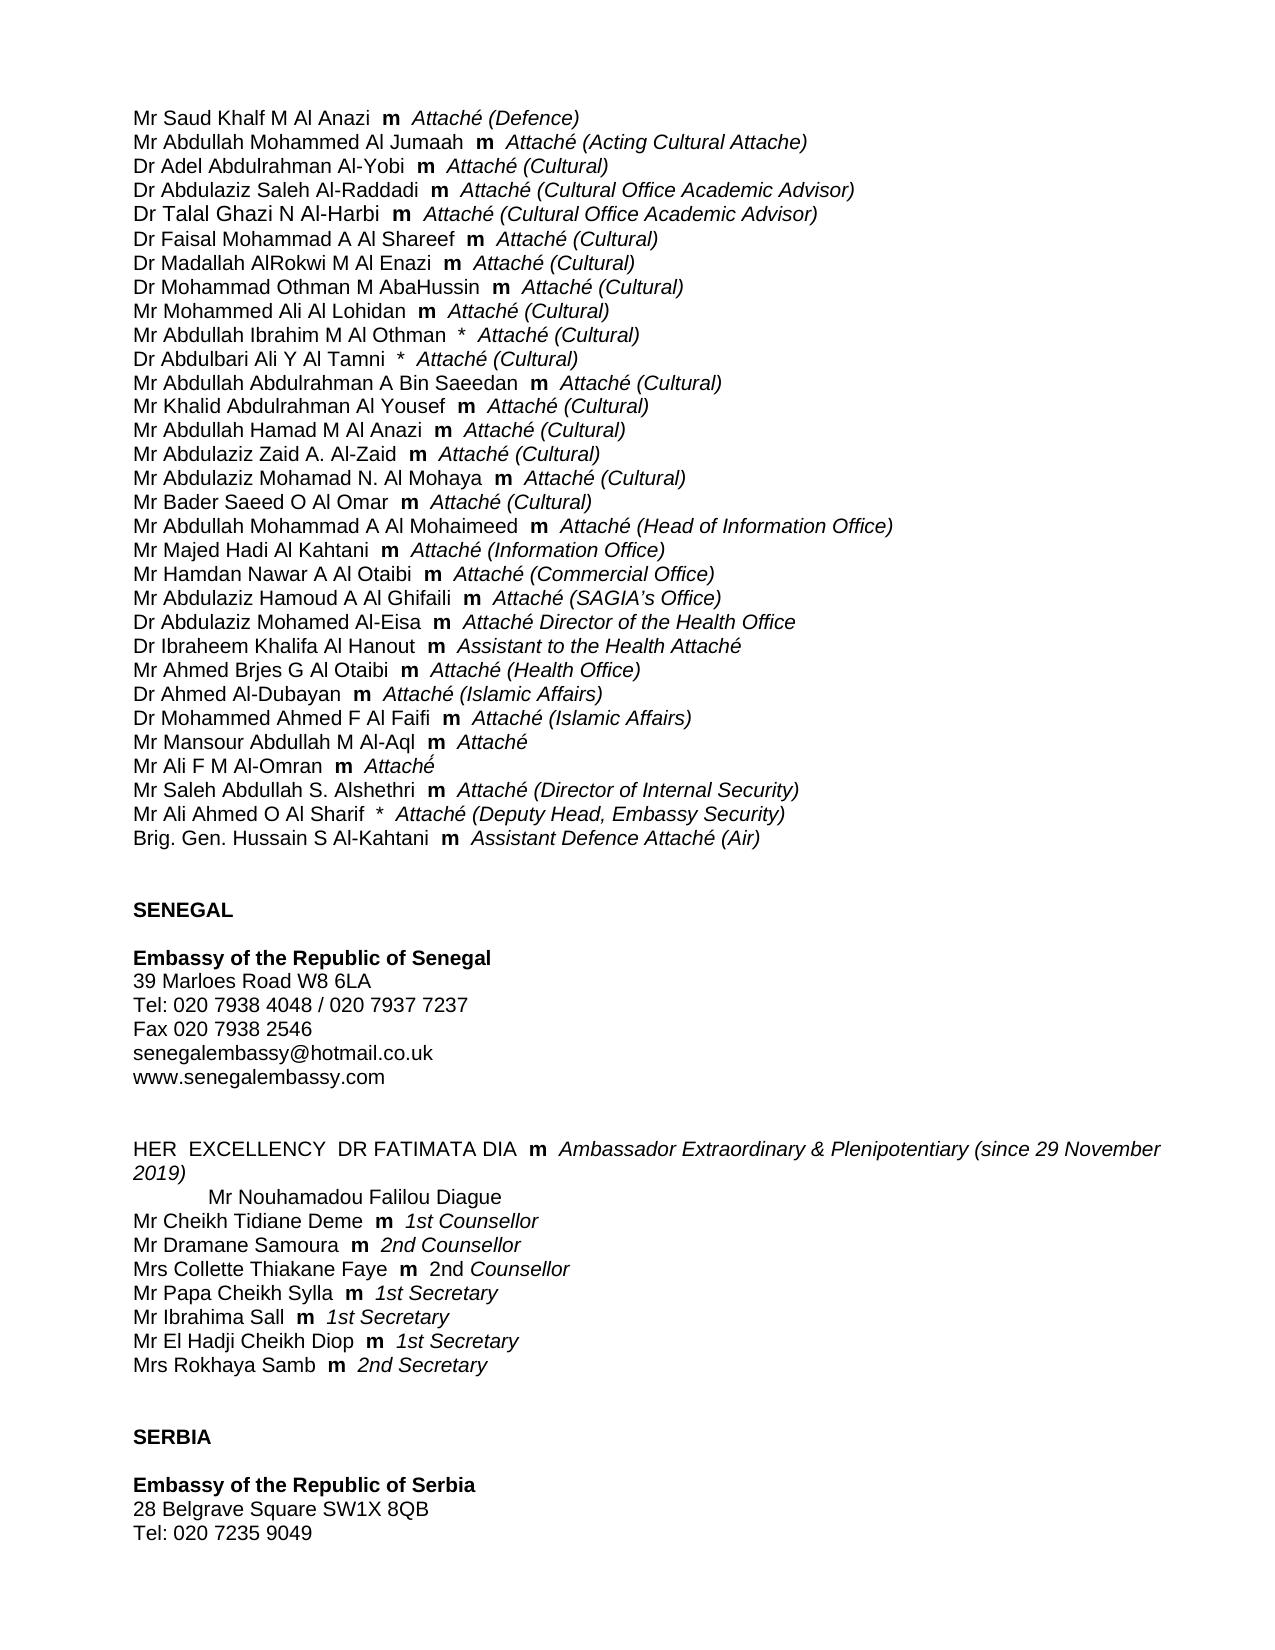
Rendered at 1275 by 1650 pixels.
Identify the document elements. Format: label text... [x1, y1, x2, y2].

text SERBIA [133, 1424, 1181, 1448]
text Dr Mohammad Othman M AbaHussin m Attaché (Cultural) [133, 274, 1181, 298]
text Mr Dramane Samoura m 2nd Counsellor [133, 1233, 1181, 1257]
text 39 Marloes Road W8 6LA [133, 969, 1181, 993]
text Mr Abdullah Ibrahim M Al Othman * Attaché (Cultural) [133, 322, 1181, 346]
text Mr Papa Cheikh Sylla m 1st Secretary [133, 1281, 1181, 1305]
text Mr Majed Hadi Al Kahtani m Attaché (Information Office) [133, 538, 1181, 562]
text Mr Abdulaziz Hamoud A Al Ghifaili m Attaché (SAGIA’s Office) Dr Abdulaziz Mohamed Al-Eisa m Attaché Director of the Health Office [133, 586, 1181, 634]
text Fax 020 7938 2546 [133, 1017, 1181, 1041]
text 28 Belgrave Square SW1X 8QB [133, 1496, 1181, 1520]
text Mr Saud Khalf M Al Anazi m Attaché (Defence) [133, 106, 1181, 129]
text Mr Abdullah Mohammed Al Jumaah m Attaché (Acting Cultural Attache) Dr Adel Abdulrahman Al-Yobi m Attaché (Cultural) [133, 129, 1181, 177]
text senegalembassy@hotmail.co.uk [133, 1041, 1181, 1065]
text Dr Abdulbari Ali Y Al Tamni * Attaché (Cultural) [133, 346, 1181, 370]
text Mr Ali Ahmed O Al Sharif * Attaché (Deputy Head, Embassy Security) [133, 802, 1181, 826]
text Mr Ahmed Brjes G Al Otaibi m Attaché (Health Office) Dr Ahmed Al-Dubayan m Attaché (Islamic Affairs) Dr Mohammed Ahmed F Al Faifi m Attaché (Islamic Affairs) [133, 658, 1181, 730]
text Mr Abdullah Hamad M Al Anazi m Attaché (Cultural) Mr Abdulaziz Zaid A. Al-Zaid m Attaché (Cultural) [133, 418, 1181, 466]
text Mr Nouhamadou Falilou Diague [133, 1185, 1181, 1209]
text HER EXCELLENCY DR FATIMATA DIA m Ambassador Extraordinary & Plenipotentiary (since 29 November 2019) [133, 1137, 1181, 1185]
text Mr Ibrahima Sall m 1st Secretary [133, 1305, 1181, 1329]
text Dr Madallah AlRokwi M Al Enazi m Attaché (Cultural) [133, 251, 1181, 274]
text Mr Saleh Abdullah S. Alshethri m Attaché (Director of Internal Security) [133, 778, 1181, 802]
text Tel: 020 7235 9049 [133, 1520, 1181, 1544]
text Embassy of the Republic of Senegal [133, 945, 1181, 969]
text Mrs Rokhaya Samb m 2nd Secretary [133, 1353, 1181, 1377]
text Mr El Hadji Cheikh Diop m 1st Secretary [133, 1329, 1181, 1353]
text Brig. Gen. Hussain S Al-Kahtani m Assistant Defence Attaché (Air) [133, 826, 1181, 849]
text Mrs Collette Thiakane Faye m 2nd Counsellor [133, 1257, 1181, 1281]
text Dr Abdulaziz Saleh Al-Raddadi m Attaché (Cultural Office Academic Advisor) [133, 177, 1181, 201]
text www.senegalembassy.com [133, 1065, 1181, 1089]
text Mr Ali F M Al-Omran m Attaché́ [133, 754, 1181, 778]
text Mr Cheikh Tidiane Deme m 1st Counsellor [133, 1209, 1181, 1233]
text Mr Hamdan Nawar A Al Otaibi m Attaché (Commercial Office) [133, 562, 1181, 586]
text Mr Abdulaziz Mohamad N. Al Mohaya m Attaché (Cultural) [133, 466, 1181, 490]
text Mr Mohammed Ali Al Lohidan m Attaché (Cultural) [133, 298, 1181, 322]
text Mr Bader Saeed O Al Omar m Attaché (Cultural) [133, 490, 1181, 514]
text Tel: 020 7938 4048 / 020 7937 7237 [133, 993, 1181, 1017]
text SENEGAL [133, 897, 1181, 921]
text Dr Faisal Mohammad A Al Shareef m Attaché (Cultural) [133, 227, 1181, 251]
text Embassy of the Republic of Serbia [133, 1472, 1181, 1496]
text Dr Talal Ghazi N Al-Harbi m Attaché (Cultural Office Academic Advisor) [133, 201, 1181, 227]
text Mr Mansour Abdullah M Al-Aql m Attaché [133, 730, 1181, 754]
text Mr Abdullah Abdulrahman A Bin Saeedan m Attaché (Cultural) Mr Khalid Abdulrahman Al Yousef m Attaché (Cultural) [133, 370, 1181, 418]
text Dr Ibraheem Khalifa Al Hanout m Assistant to the Health Attaché [133, 634, 1181, 658]
text Mr Abdullah Mohammad A Al Mohaimeed m Attaché (Head of Information Office) [133, 514, 1181, 538]
